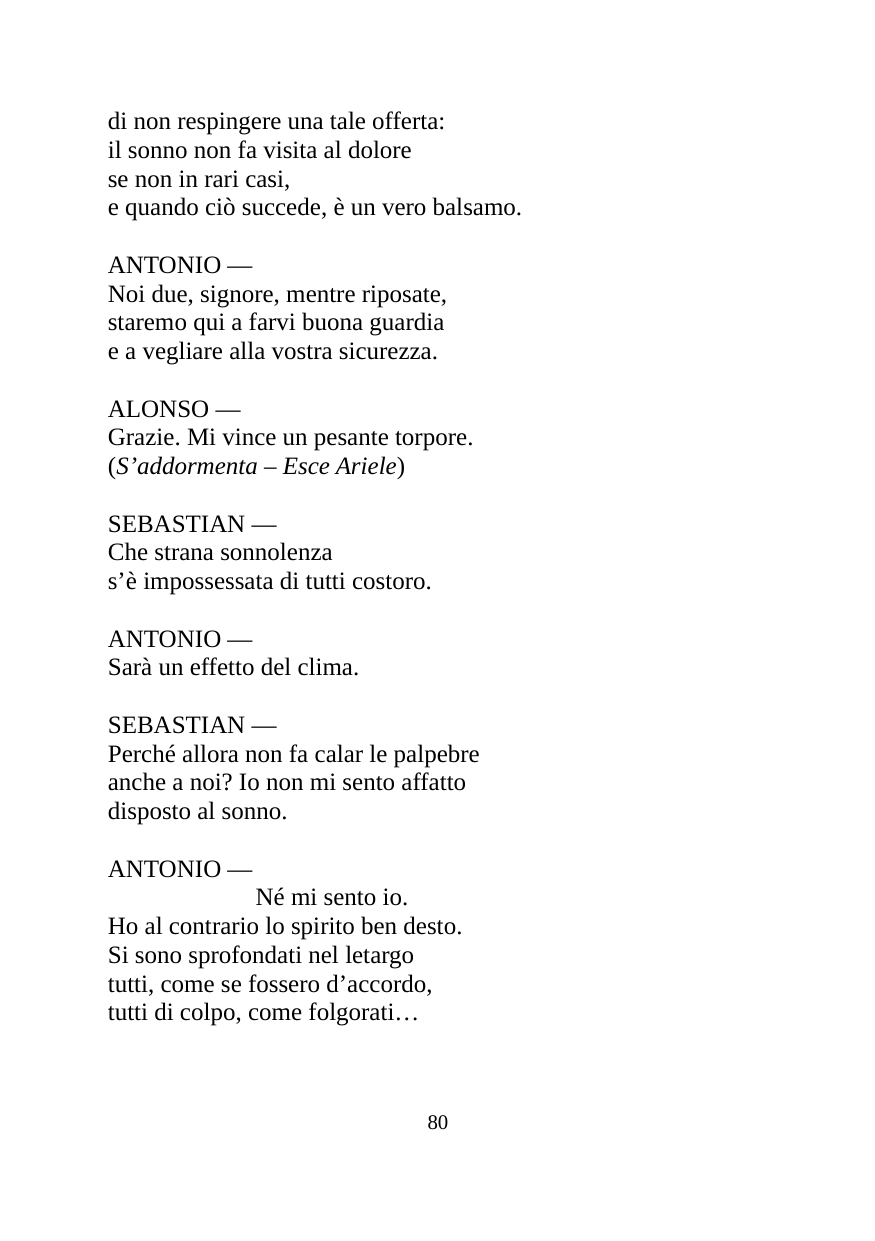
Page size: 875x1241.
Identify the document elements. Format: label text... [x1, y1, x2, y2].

text (S’addormenta – Esce Ariele) [108, 451, 768, 480]
text tutti di colpo, come folgorati… [108, 997, 768, 1026]
text Grazie. Mi vince un pesante torpore. [108, 422, 768, 451]
text Sarà un effetto del clima. [108, 652, 768, 681]
text ANTONIO — [108, 854, 768, 882]
text tutti, come se fossero d’accordo, [108, 969, 768, 997]
text Si sono sprofondati nel letargo [108, 940, 768, 969]
text Che strana sonnolenza [108, 537, 768, 566]
text e quando ciò succede, è un vero balsamo. [108, 192, 768, 221]
text di non respingere una tale offerta: [108, 106, 768, 135]
text ANTONIO — [108, 250, 768, 279]
text disposto al sonno. [108, 796, 768, 825]
text se non in rari casi, [108, 164, 768, 192]
text Né mi sento io. [108, 882, 768, 911]
text s’è impossessata di tutti costoro. [108, 566, 768, 595]
text SEBASTIAN — [108, 509, 768, 537]
text e a vegliare alla vostra sicurezza. [108, 336, 768, 365]
text il sonno non fa visita al dolore [108, 135, 768, 164]
text Noi due, signore, mentre riposate, [108, 279, 768, 307]
text anche a noi? Io non mi sento affatto [108, 767, 768, 796]
text Perché allora non fa calar le palpebre [108, 739, 768, 767]
text SEBASTIAN — [108, 710, 768, 739]
text ALONSO — [108, 394, 768, 422]
text staremo qui a farvi buona guardia [108, 307, 768, 336]
text Ho al contrario lo spirito ben desto. [108, 911, 768, 940]
text ANTONIO — [108, 624, 768, 652]
